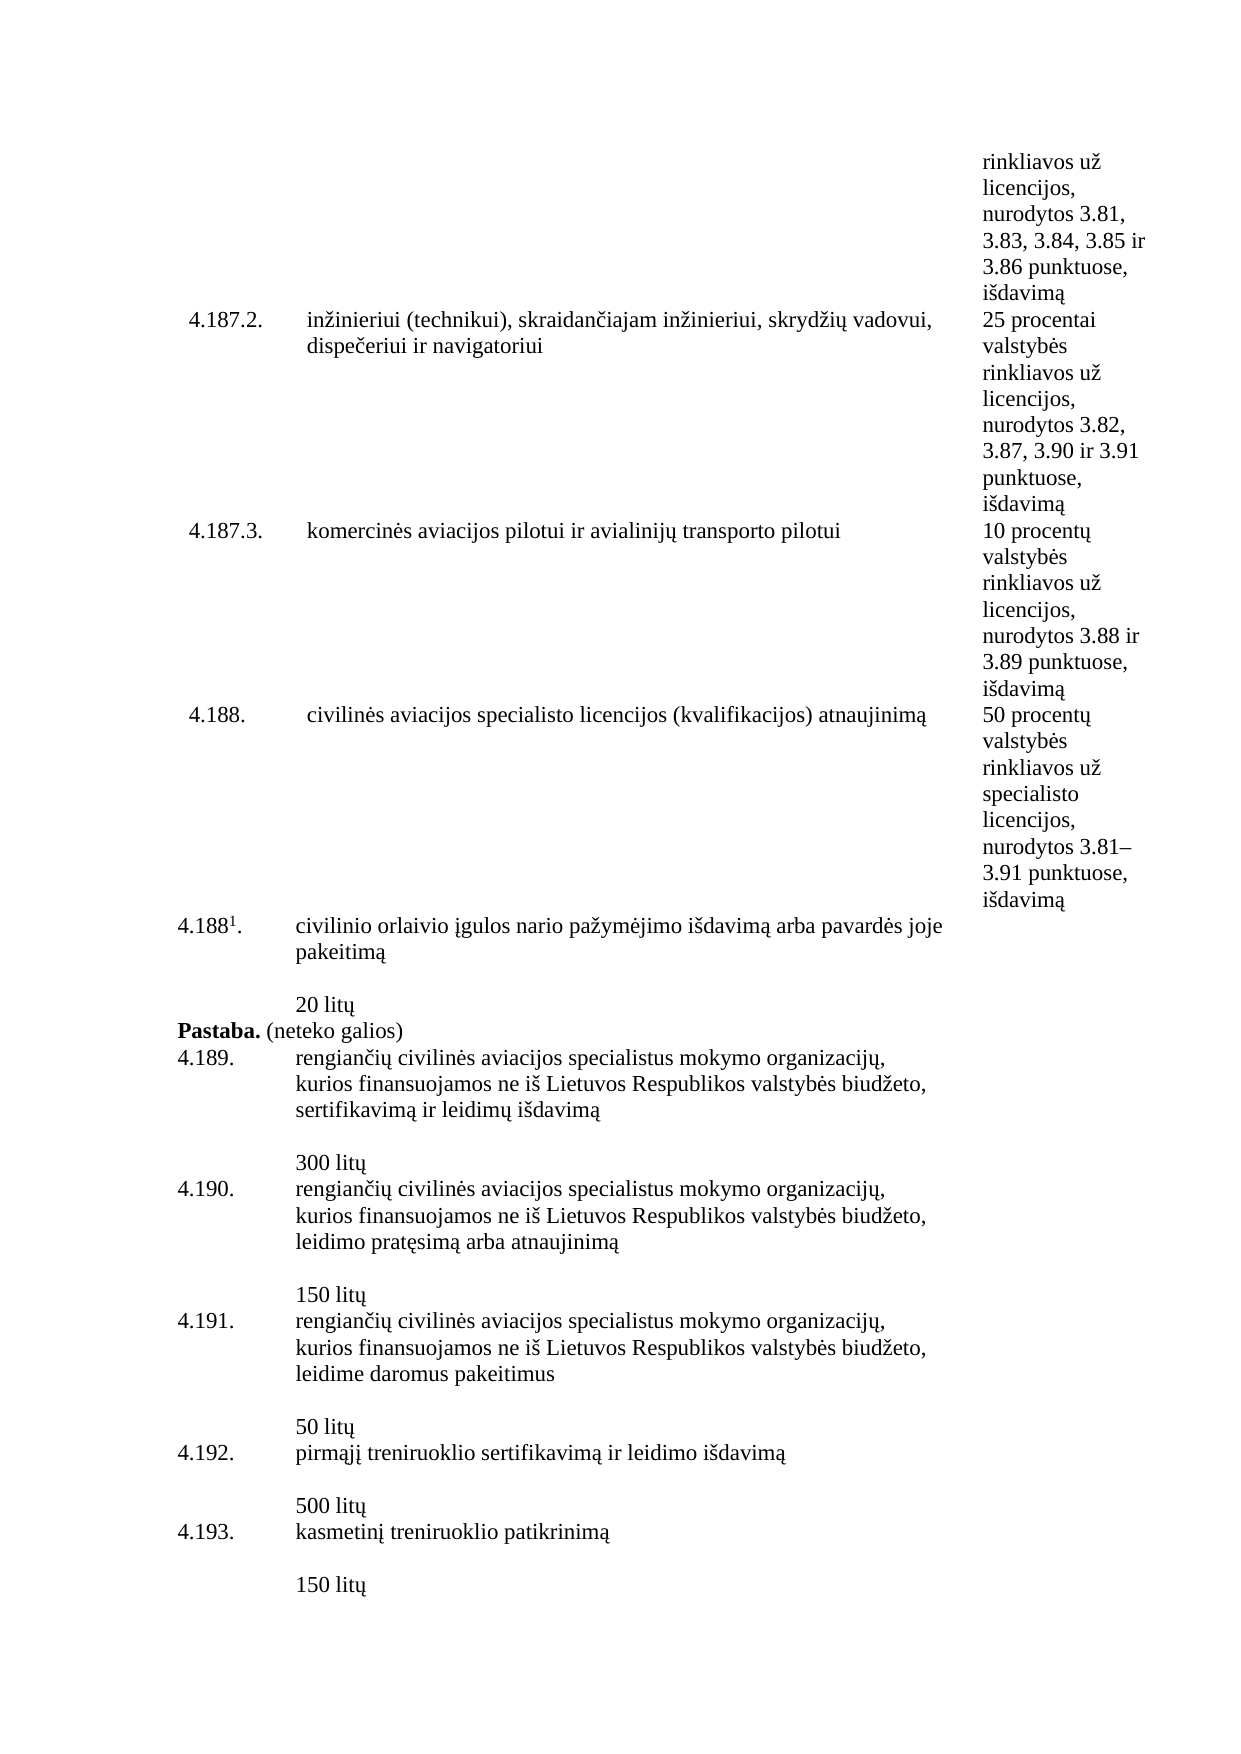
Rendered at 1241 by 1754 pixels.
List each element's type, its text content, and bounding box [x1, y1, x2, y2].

table_header rinkliavos už licencijos, nurodytos 3.81, 3.83, 3.84, 3.85 ir 3.86 punktuose, išdavimą [971, 148, 1163, 306]
table_cell 4.187.2. [177, 306, 295, 517]
table_cell inžinieriui (technikui), skraidančiajam inžinieriui, skrydžių vadovui, dispečeriui ir navigatoriui [295, 306, 971, 517]
text Pastaba. (neteko galios) [177, 1017, 945, 1044]
text 4.1881. civilinio orlaivio įgulos nario pažymėjimo išdavimą arba pavardės joje pakeitimą 20 litų [177, 912, 945, 1017]
table_cell 10 procentų valstybės rinkliavos už licencijos, nurodytos 3.88 ir 3.89 punktuose, išdavimą [971, 517, 1163, 701]
text 4.192. pirmąjį treniruoklio sertifikavimą ir leidimo išdavimą 500 litų [177, 1439, 945, 1518]
table_cell 4.188. [177, 701, 295, 912]
text 4.193. kasmetinį treniruoklio patikrinimą 150 litų [177, 1518, 945, 1597]
table_cell civilinės aviacijos specialisto licencijos (kvalifikacijos) atnaujinimą [295, 701, 971, 912]
table_cell 50 procentų valstybės rinkliavos už specialisto licencijos, nurodytos 3.81–3.91 punktuose, išdavimą [971, 701, 1163, 912]
text 4.191. rengiančių civilinės aviacijos specialistus mokymo organizacijų, kurios finansuojamos ne iš Lietuvos Respublikos valstybės biudžeto, leidime daromus pakeitimus 50 litų [177, 1307, 945, 1439]
text 4.189. rengiančių civilinės aviacijos specialistus mokymo organizacijų, kurios finansuojamos ne iš Lietuvos Respublikos valstybės biudžeto, sertifikavimą ir leidimų išdavimą 300 litų [177, 1044, 945, 1176]
table_cell 25 procentai valstybės rinkliavos už licencijos, nurodytos 3.82, 3.87, 3.90 ir 3.91 punktuose, išdavimą [971, 306, 1163, 517]
table_header [295, 148, 971, 306]
text 4.190. rengiančių civilinės aviacijos specialistus mokymo organizacijų, kurios finansuojamos ne iš Lietuvos Respublikos valstybės biudžeto, leidimo pratęsimą arba atnaujinimą 150 litų [177, 1176, 945, 1307]
table_header [177, 148, 295, 306]
table_cell 4.187.3. [177, 517, 295, 701]
table_cell komercinės aviacijos pilotui ir avialinijų transporto pilotui [295, 517, 971, 701]
